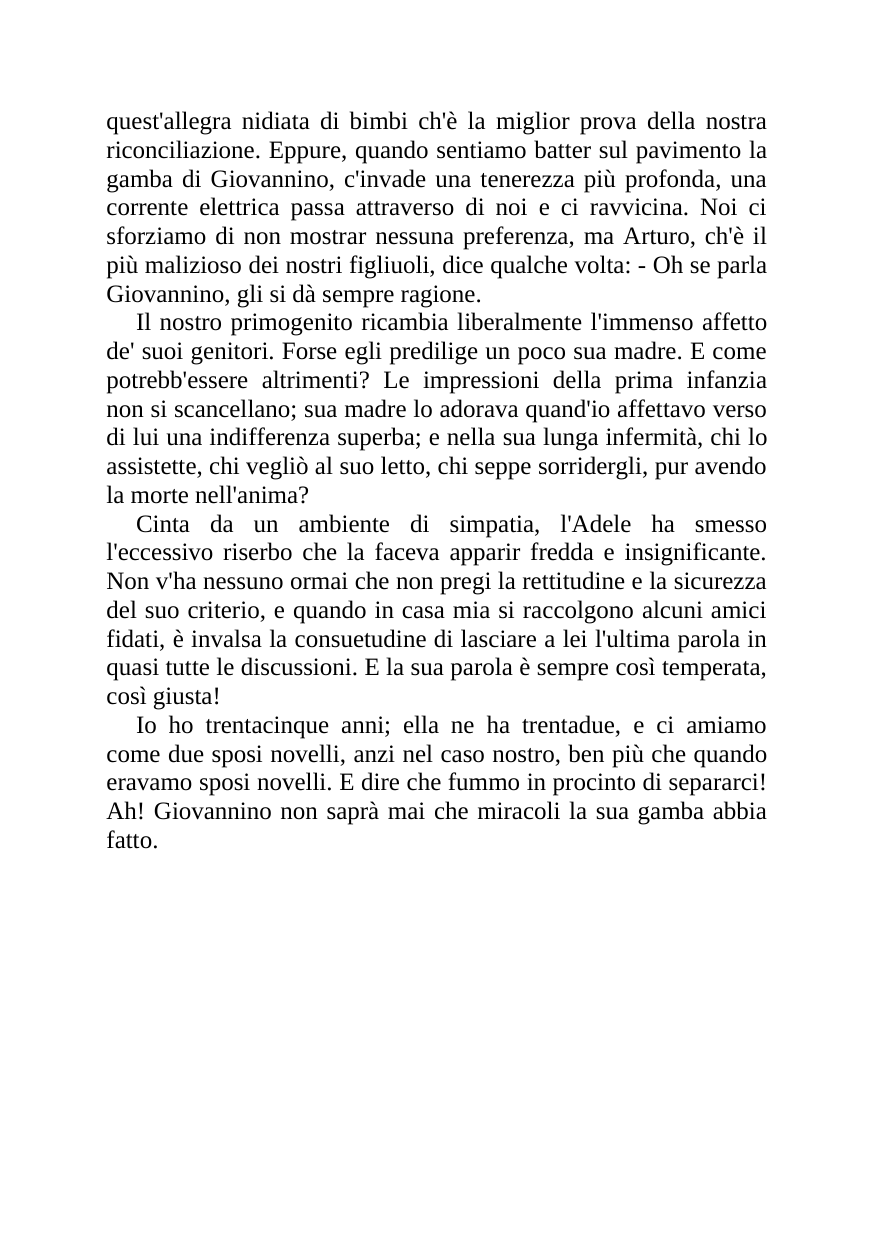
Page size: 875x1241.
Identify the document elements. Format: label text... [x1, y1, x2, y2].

text quest'allegra nidiata di bimbi ch'è la miglior prova della nostra riconciliazione. Eppure, quando sentiamo batter sul pavimento la gamba di Giovannino, c'invade una tenerezza più profonda, una corrente elettrica passa attraverso di noi e ci ravvicina. Noi ci sforziamo di non mostrar nessuna preferenza, ma Arturo, ch'è il più malizioso dei nostri figliuoli, dice qualche volta: - Oh se parla Giovannino, gli si dà sempre ragione. [106, 106, 768, 307]
text Cinta da un ambiente di simpatia, l'Adele ha smesso l'eccessivo riserbo che la faceva apparir fredda e insignificante. Non v'ha nessuno ormai che non pregi la rettitudine e la sicurezza del suo criterio, e quando in casa mia si raccolgono alcuni amici fidati, è invalsa la consuetudine di lasciare a lei l'ultima parola in quasi tutte le discussioni. E la sua parola è sempre così temperata, così giusta! [106, 509, 768, 710]
text Il nostro primogenito ricambia liberalmente l'immenso affetto de' suoi genitori. Forse egli predilige un poco sua madre. E come potrebb'essere altrimenti? Le impressioni della prima infanzia non si scancellano; sua madre lo adorava quand'io affettavo verso di lui una indifferenza superba; e nella sua lunga infermità, chi lo assistette, chi vegliò al suo letto, chi seppe sorridergli, pur avendo la morte nell'anima? [106, 307, 768, 509]
text Io ho trentacinque anni; ella ne ha trentadue, e ci amiamo come due sposi novelli, anzi nel caso nostro, ben più che quando eravamo sposi novelli. E dire che fummo in procinto di separarci! Ah! Giovannino non saprà mai che miracoli la sua gamba abbia fatto. [106, 710, 768, 854]
